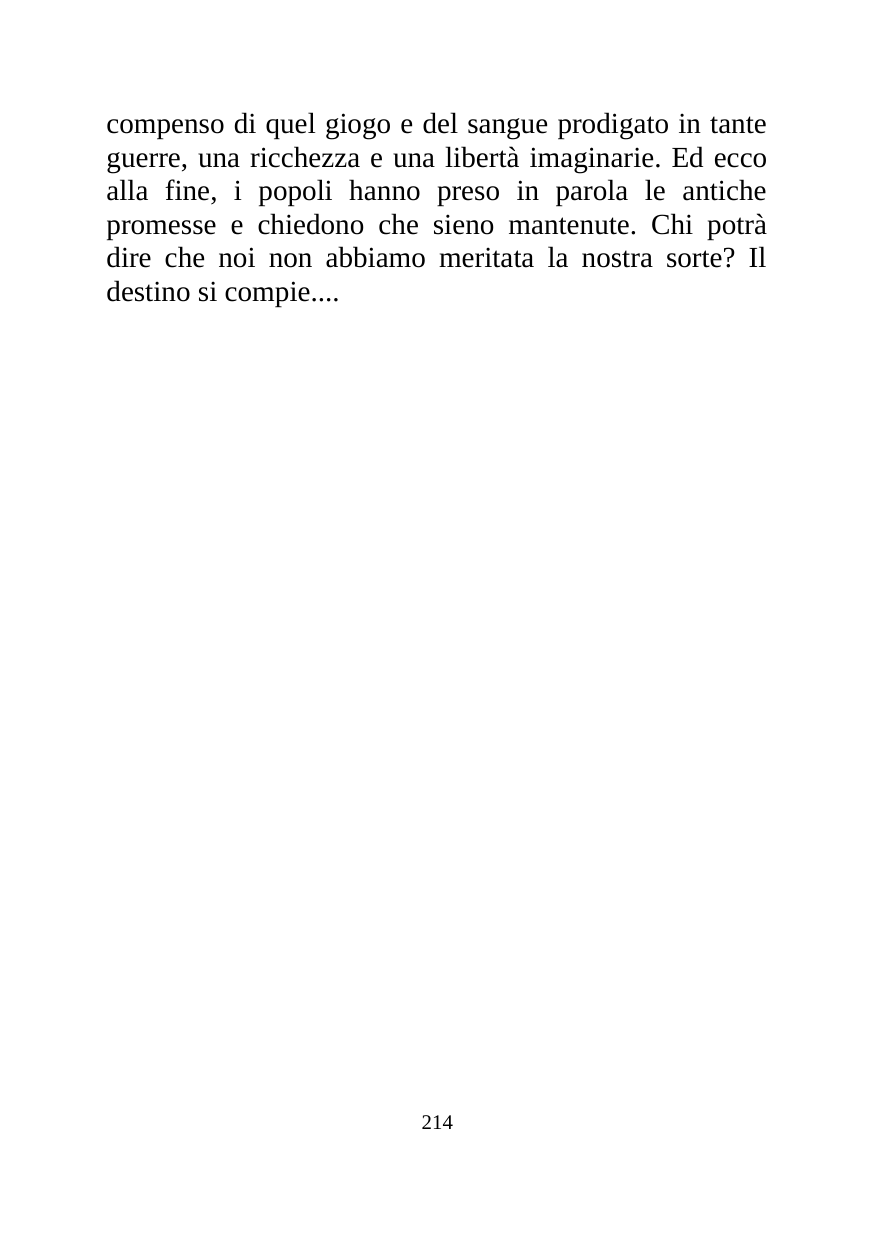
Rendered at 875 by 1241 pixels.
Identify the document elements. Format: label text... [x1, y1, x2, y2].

text compenso di quel giogo e del sangue prodigato in tante guerre, una ricchezza e una libertà imaginarie. Ed ecco alla fine, i popoli hanno preso in parola le antiche promesse e chiedono che sieno mantenute. Chi potrà dire che noi non abbiamo meritata la nostra sorte? Il destino si compie.... [106, 106, 768, 307]
